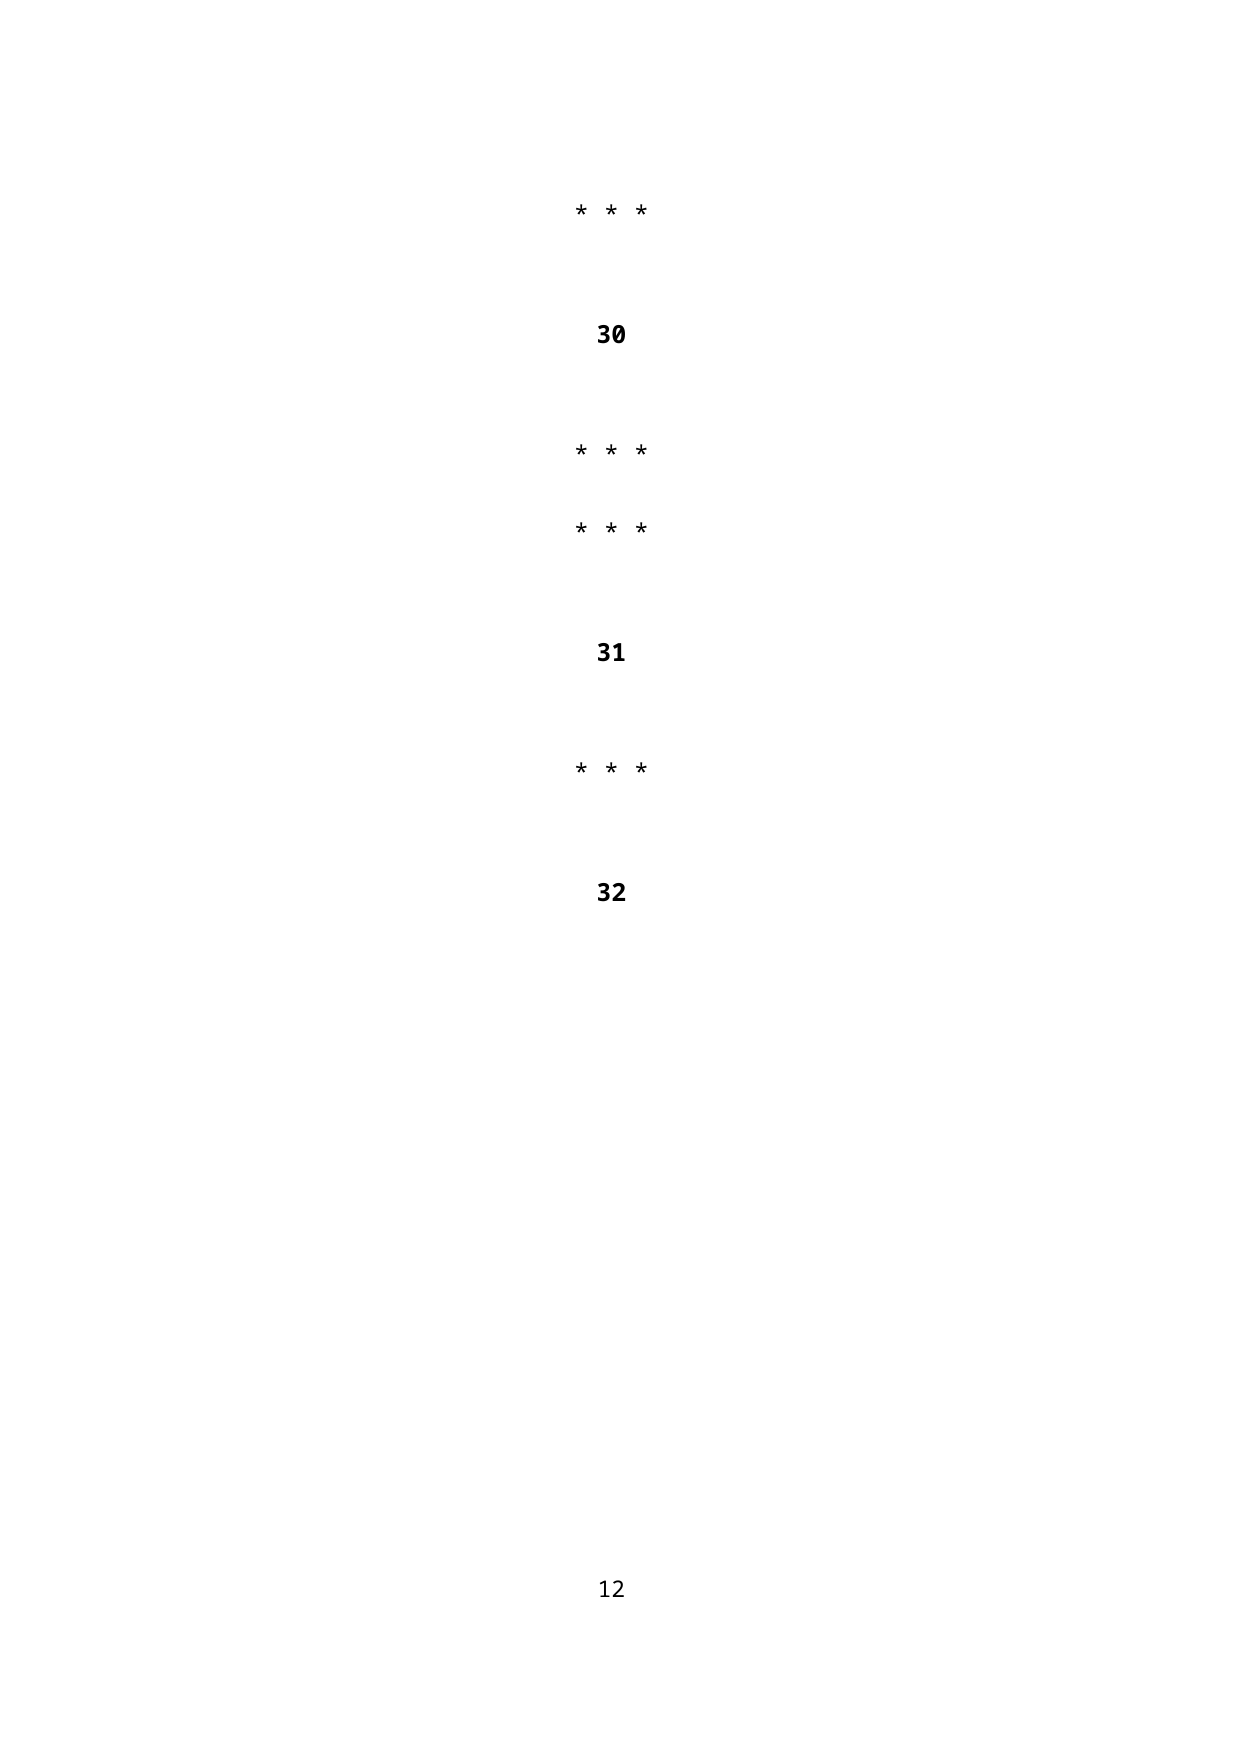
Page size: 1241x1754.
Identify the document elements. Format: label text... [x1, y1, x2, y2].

subtitle 31 [159, 627, 1063, 670]
subtitle * * * [159, 189, 1063, 232]
subtitle 30 [159, 309, 1063, 352]
subtitle * * * [159, 747, 1063, 790]
subtitle * * * [159, 506, 1063, 549]
subtitle 32 [159, 867, 1063, 910]
subtitle * * * [159, 429, 1063, 472]
